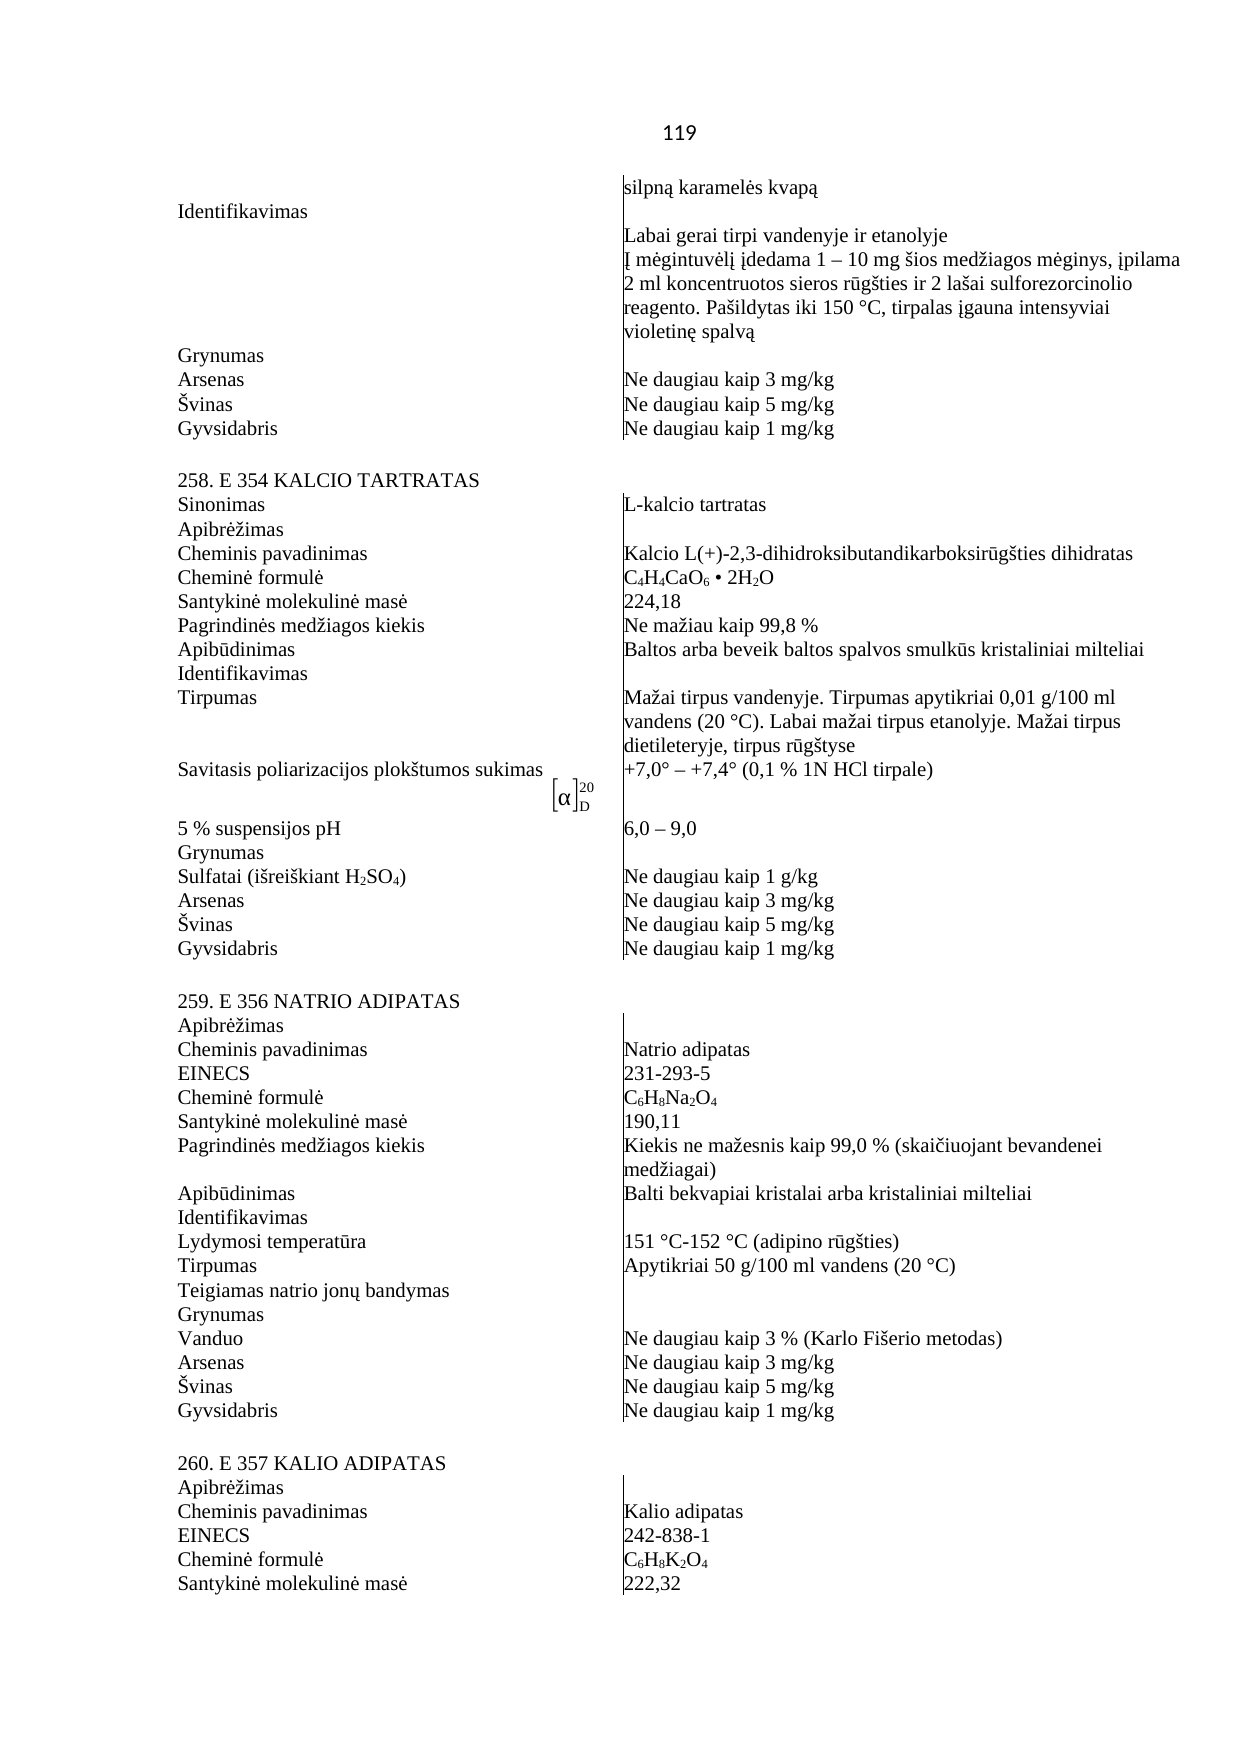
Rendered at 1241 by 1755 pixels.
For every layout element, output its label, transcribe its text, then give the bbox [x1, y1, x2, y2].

table_cell [624, 1302, 1181, 1326]
table_cell Cheminė formulė [177, 1085, 623, 1109]
table_cell Ne daugiau kaip 5 mg/kg [624, 391, 1181, 416]
table_cell 6,0 – 9,0 [624, 816, 1181, 840]
table_cell Labai gerai tirpi vandenyje ir etanolyje [624, 223, 1181, 247]
table_cell [177, 175, 623, 199]
table_cell Švinas [177, 391, 623, 416]
table_cell [177, 247, 623, 343]
table_cell Teigiamas natrio jonų bandymas [177, 1278, 623, 1302]
table_cell [624, 343, 1181, 367]
table_cell Ne daugiau kaip 5 mg/kg [624, 1374, 1181, 1398]
table_cell Ne daugiau kaip 3 mg/kg [624, 368, 1181, 391]
table_cell Gyvsidabris [177, 936, 623, 960]
table_cell Vanduo [177, 1326, 623, 1350]
table_cell Cheminis pavadinimas [177, 541, 623, 564]
table_header [624, 1013, 1181, 1037]
table_cell Ne daugiau kaip 5 mg/kg [624, 912, 1181, 936]
table_cell silpną karamelės kvapą [624, 175, 1181, 199]
table_cell Arsenas [177, 888, 623, 912]
table_cell +7,0° – +7,4° (0,1 % 1N HCl tirpale) [624, 757, 1181, 816]
table_cell Ne daugiau kaip 3 % (Karlo Fišerio metodas) [624, 1326, 1181, 1350]
table_cell 190,11 [624, 1109, 1181, 1133]
table_cell C6H8K2O4 [624, 1547, 1181, 1571]
table_cell 151 °C-152 °C (adipino rūgšties) [624, 1229, 1181, 1253]
table_header Apibrėžimas [177, 1475, 623, 1499]
table_cell Grynumas [177, 1302, 623, 1326]
table_cell Ne daugiau kaip 1 g/kg [624, 864, 1181, 888]
table_header Sinonimas [177, 493, 623, 516]
table_cell 5 % suspensijos pH [177, 816, 623, 840]
table_cell Švinas [177, 1374, 623, 1398]
table_cell Balti bekvapiai kristalai arba kristaliniai milteliai [624, 1181, 1181, 1205]
table_cell Švinas [177, 912, 623, 936]
table_cell Kiekis ne mažesnis kaip 99,0 % (skaičiuojant bevandenei medžiagai) [624, 1133, 1181, 1181]
table_cell [624, 661, 1181, 685]
table_cell Lydymosi temperatūra [177, 1229, 623, 1253]
table_cell Ne daugiau kaip 1 mg/kg [624, 1398, 1181, 1422]
table_cell [624, 840, 1181, 864]
table_cell 231-293-5 [624, 1061, 1181, 1085]
table_cell [624, 1205, 1181, 1229]
table_cell Ne daugiau kaip 1 mg/kg [624, 936, 1181, 960]
text 258. E 354 KALCIO TARTRATAS [177, 468, 1181, 492]
table_cell EINECS [177, 1523, 623, 1547]
table_cell Arsenas [177, 368, 623, 391]
table_cell Tirpumas [177, 1254, 623, 1277]
table_cell Natrio adipatas [624, 1037, 1181, 1061]
table_header [624, 1475, 1181, 1499]
table_cell Grynumas [177, 840, 623, 864]
text 259. E 356 NATRIO ADIPATAS [177, 989, 1181, 1013]
table_cell [624, 1278, 1181, 1302]
table_cell Apibrėžimas [177, 516, 623, 541]
table_cell [177, 223, 623, 247]
table_header Apibrėžimas [177, 1013, 623, 1037]
table_cell EINECS [177, 1061, 623, 1085]
table_cell Apytikriai 50 g/100 ml vandens (20 °C) [624, 1254, 1181, 1277]
text 260. E 357 KALIO ADIPATAS [177, 1451, 1181, 1475]
table_cell [624, 199, 1181, 223]
table_cell 224,18 [624, 589, 1181, 613]
table_cell C6H8Na2O4 [624, 1085, 1181, 1109]
table_cell Pagrindinės medžiagos kiekis [177, 1133, 623, 1181]
table_cell Kalcio L(+)-2,3-dihidroksibutandikarboksirūgšties dihidratas [624, 541, 1181, 564]
table_cell Santykinė molekulinė masė [177, 589, 623, 613]
table_cell Mažai tirpus vandenyje. Tirpumas apytikriai 0,01 g/100 ml vandens (20 °C). Labai mažai tirpus etanolyje. Mažai tirpus dietileteryje, tirpus rūgštyse [624, 685, 1181, 757]
table_cell Savitasis poliarizacijos plokštumos sukimas [177, 757, 623, 816]
table_cell Sulfatai (išreiškiant H2SO4) [177, 864, 623, 888]
table_cell 222,32 [624, 1571, 1181, 1595]
table_cell Santykinė molekulinė masė [177, 1109, 623, 1133]
table_cell 242-838-1 [624, 1523, 1181, 1547]
table_cell Identifikavimas [177, 661, 623, 685]
table_cell Identifikavimas [177, 199, 623, 223]
table_cell Kalio adipatas [624, 1499, 1181, 1523]
table_cell Cheminis pavadinimas [177, 1037, 623, 1061]
table_cell Baltos arba beveik baltos spalvos smulkūs kristaliniai milteliai [624, 637, 1181, 661]
table_header L-kalcio tartratas [624, 493, 1181, 516]
table_cell Gyvsidabris [177, 1398, 623, 1422]
table_cell Ne daugiau kaip 3 mg/kg [624, 1350, 1181, 1374]
table_cell Ne mažiau kaip 99,8 % [624, 613, 1181, 637]
table_cell Cheminė formulė [177, 1547, 623, 1571]
table_cell Apibūdinimas [177, 1181, 623, 1205]
table_cell Pagrindinės medžiagos kiekis [177, 613, 623, 637]
table_cell Grynumas [177, 343, 623, 367]
table_cell Cheminė formulė [177, 565, 623, 589]
table_cell Identifikavimas [177, 1205, 623, 1229]
table_cell Tirpumas [177, 685, 623, 757]
table_cell Arsenas [177, 1350, 623, 1374]
table_cell Santykinė molekulinė masė [177, 1571, 623, 1595]
table_cell Apibūdinimas [177, 637, 623, 661]
table_cell Cheminis pavadinimas [177, 1499, 623, 1523]
table_cell Gyvsidabris [177, 416, 623, 439]
table_cell Į mėgintuvėlį įdedama 1 – 10 mg šios medžiagos mėginys, įpilama 2 ml koncentruotos sieros rūgšties ir 2 lašai sulforezorcinolio reagento. Pašildytas iki 150 °C, tirpalas įgauna intensyviai violetinę spalvą [624, 247, 1181, 343]
table_cell Ne daugiau kaip 3 mg/kg [624, 888, 1181, 912]
table_cell [624, 516, 1181, 541]
table_cell Ne daugiau kaip 1 mg/kg [624, 416, 1181, 439]
table_cell C4H4CaO6 • 2H2O [624, 565, 1181, 589]
